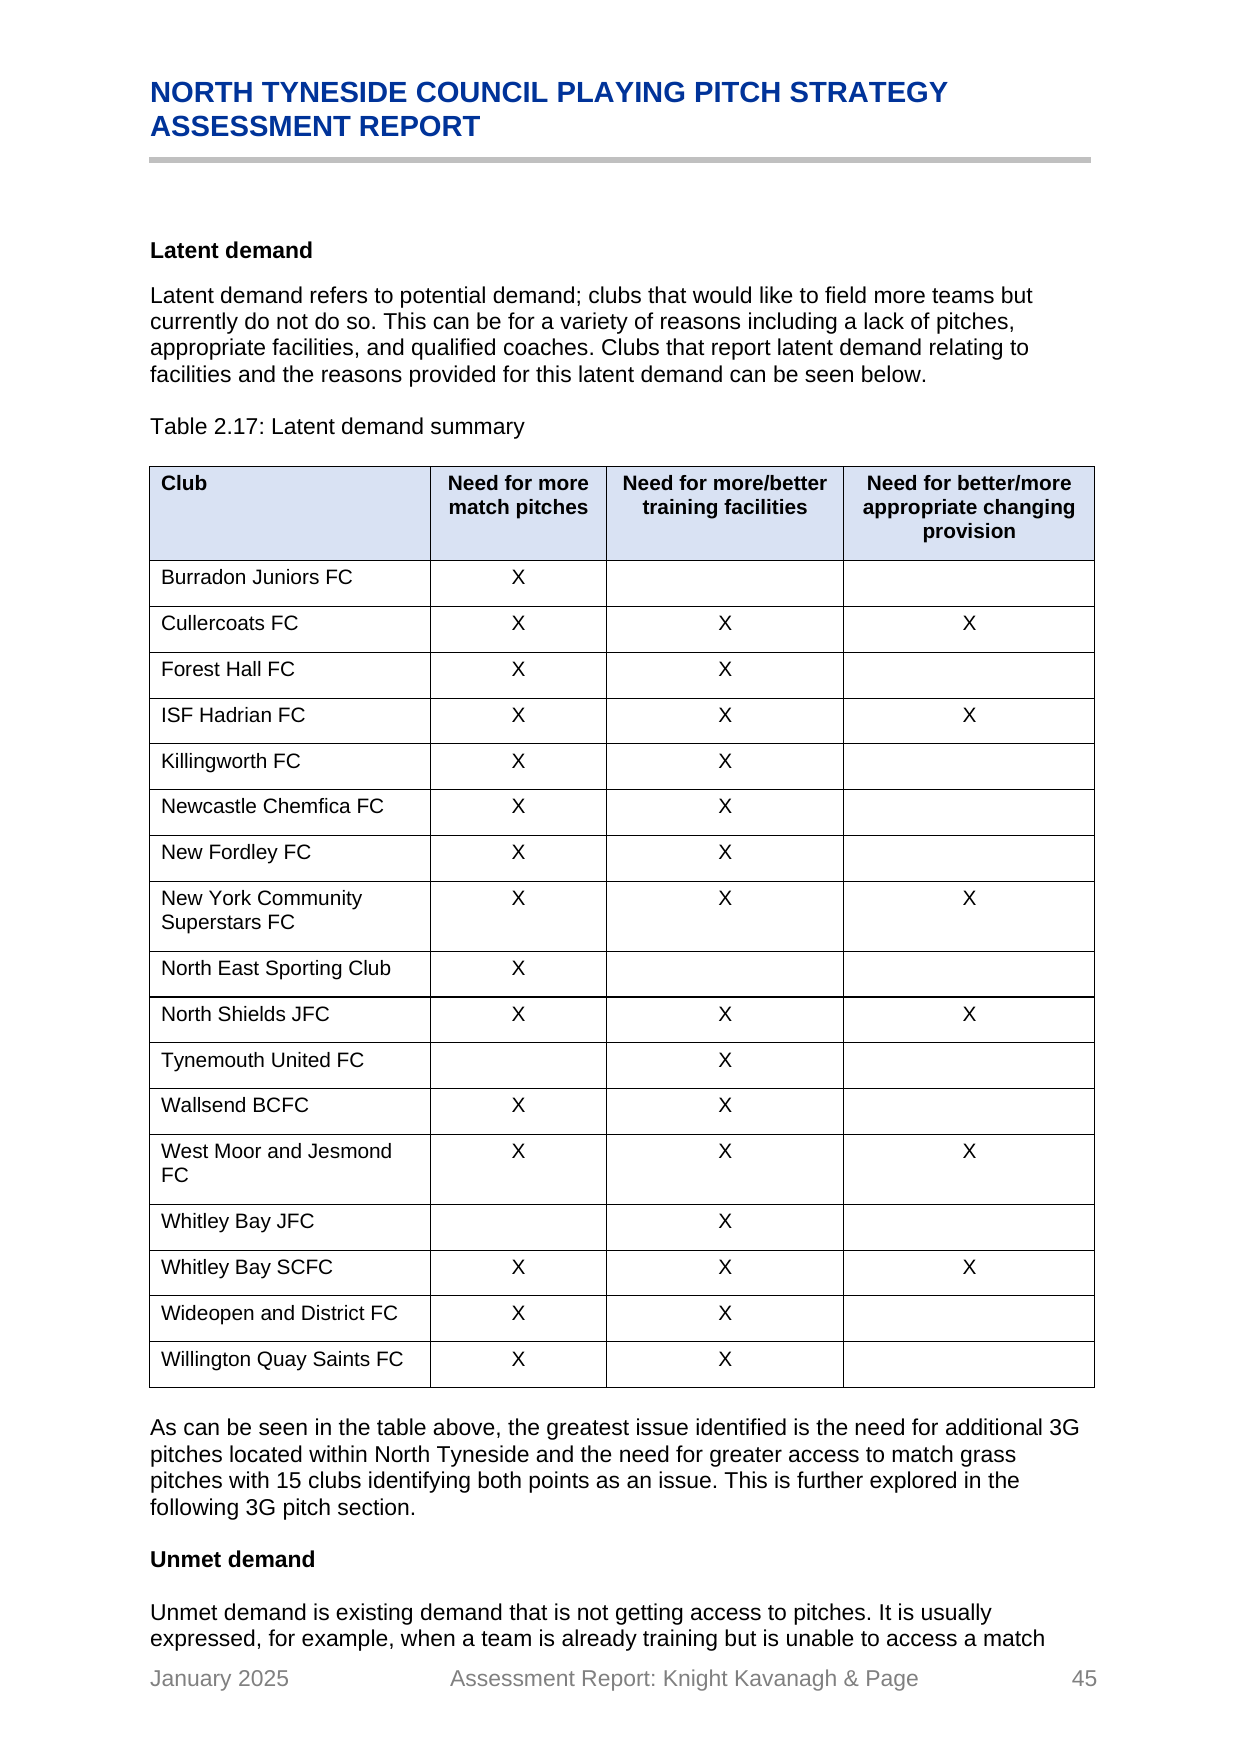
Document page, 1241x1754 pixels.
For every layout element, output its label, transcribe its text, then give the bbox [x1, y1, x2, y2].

text Latent demand [150, 237, 1091, 263]
table_cell [844, 1089, 1094, 1134]
table_cell New Fordley FC [150, 836, 430, 881]
table_cell Burradon Juniors FC [150, 561, 430, 606]
table_cell X [844, 998, 1094, 1042]
table_cell X [431, 1135, 606, 1204]
table_cell Wallsend BCFC [150, 1089, 430, 1134]
table_cell New York Community Superstars FC [150, 882, 430, 951]
table_cell [844, 836, 1094, 881]
table_cell Killingworth FC [150, 744, 430, 789]
text Table 2.17: Latent demand summary [150, 413, 1095, 440]
table_cell X [607, 998, 843, 1042]
table_cell Willington Quay Saints FC [150, 1342, 430, 1387]
table_cell X [607, 744, 843, 789]
table_cell X [607, 653, 843, 697]
table_cell X [431, 744, 606, 789]
table_cell X [431, 653, 606, 697]
table_cell [844, 790, 1094, 835]
table_cell Cullercoats FC [150, 607, 430, 652]
table_cell [844, 1205, 1094, 1249]
table_cell X [844, 1251, 1094, 1295]
table_cell [844, 653, 1094, 697]
table_cell X [431, 952, 606, 996]
table_header Club [150, 467, 430, 560]
table_cell Tynemouth United FC [150, 1043, 430, 1088]
table_cell X [607, 1089, 843, 1134]
table_cell [844, 952, 1094, 996]
table_cell Whitley Bay JFC [150, 1205, 430, 1249]
table_cell ISF Hadrian FC [150, 699, 430, 743]
table_cell X [431, 1296, 606, 1341]
table_cell X [431, 607, 606, 652]
table_cell [844, 561, 1094, 606]
table_cell [431, 1043, 606, 1088]
table_cell West Moor and Jesmond FC [150, 1135, 430, 1204]
table_cell X [431, 1342, 606, 1387]
table_cell X [844, 699, 1094, 743]
table_cell [844, 1296, 1094, 1341]
table_cell [607, 561, 843, 606]
table_cell X [607, 607, 843, 652]
table_cell X [431, 790, 606, 835]
table_cell [844, 1342, 1094, 1387]
table_cell X [607, 1205, 843, 1249]
table_cell [431, 1205, 606, 1249]
table_cell X [607, 1251, 843, 1295]
table_cell X [844, 1135, 1094, 1204]
table_cell North Shields JFC [150, 998, 430, 1042]
table_cell X [607, 790, 843, 835]
table_cell Whitley Bay SCFC [150, 1251, 430, 1295]
table_cell Newcastle Chemfica FC [150, 790, 430, 835]
table_cell X [844, 607, 1094, 652]
table_cell [844, 744, 1094, 789]
table_cell X [431, 1251, 606, 1295]
list Unmet demand is existing demand that is not getting access to pitches. It is usually expressed, for example, when a team is already training but is unable to access a match [150, 1599, 1095, 1652]
table_cell North East Sporting Club [150, 952, 430, 996]
table_cell X [431, 699, 606, 743]
table_cell X [607, 1135, 843, 1204]
table_cell X [607, 699, 843, 743]
table_cell X [844, 882, 1094, 951]
table_cell X [607, 1342, 843, 1387]
table_cell X [431, 1089, 606, 1134]
table_cell X [607, 836, 843, 881]
table_cell X [431, 882, 606, 951]
table_cell X [431, 998, 606, 1042]
table_cell Forest Hall FC [150, 653, 430, 697]
table_cell X [607, 882, 843, 951]
table_cell [607, 952, 843, 996]
text As can be seen in the table above, the greatest issue identified is the need for additional 3G pitches located within North Tyneside and the need for greater access to match grass pitches with 15 clubs identifying both points as an issue. This is further explored in the following 3G pitch section. [150, 1414, 1095, 1520]
table_header Need for more match pitches [431, 467, 606, 560]
table_cell X [607, 1043, 843, 1088]
table_cell [844, 1043, 1094, 1088]
table_cell Wideopen and District FC [150, 1296, 430, 1341]
text Latent demand refers to potential demand; clubs that would like to field more teams but currently do not do so. This can be for a variety of reasons including a lack of pitches, appropriate facilities, and qualified coaches. Clubs that report latent demand relating to facilities and the reasons provided for this latent demand can be seen below. [150, 282, 1095, 387]
table_cell X [607, 1296, 843, 1341]
table_header Need for better/more appropriate changing provision [844, 467, 1094, 560]
text Unmet demand [150, 1546, 1095, 1572]
table_cell X [431, 561, 606, 606]
table_header Need for more/better training facilities [607, 467, 843, 560]
table_cell X [431, 836, 606, 881]
